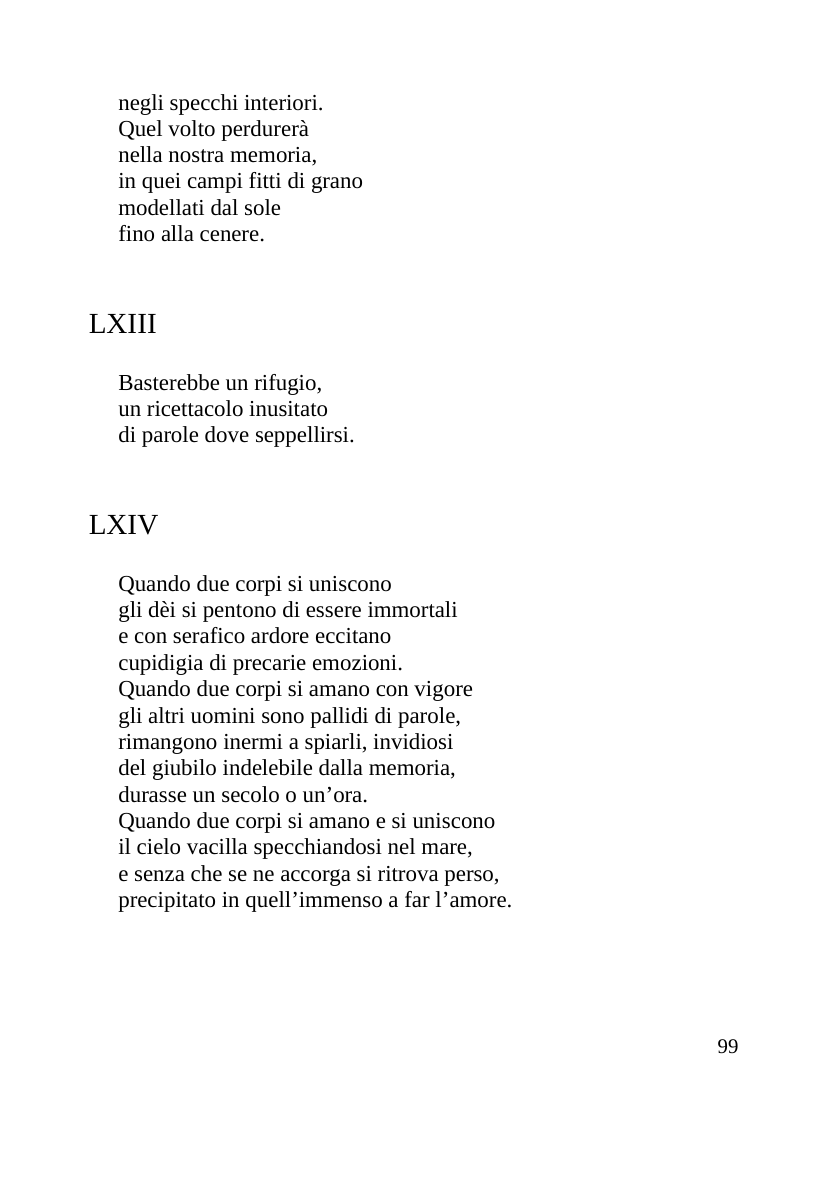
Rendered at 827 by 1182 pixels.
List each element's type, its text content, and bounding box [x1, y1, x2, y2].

text gli altri uomini sono pallidi di parole, [88, 702, 738, 728]
text Quando due corpi si uniscono [88, 570, 738, 596]
text durasse un secolo o un’ora. [88, 781, 738, 807]
text e con serafico ardore eccitano [88, 623, 738, 649]
text di parole dove seppellirsi. [88, 421, 738, 448]
text un ricettacolo inusitato [88, 395, 738, 421]
text del giubilo indelebile dalla memoria, [88, 754, 738, 781]
text precipitato in quell’immenso a far l’amore. [88, 886, 738, 912]
text rimangono inermi a spiarli, invidiosi [88, 728, 738, 754]
text Basterebbe un rifugio, [88, 369, 738, 395]
text nella nostra memoria, [88, 141, 738, 168]
text Quando due corpi si amano e si uniscono [88, 807, 738, 833]
text Quando due corpi si amano con vigore [88, 675, 738, 702]
text fino alla cenere. [88, 220, 738, 247]
text cupidigia di precarie emozioni. [88, 649, 738, 675]
text negli specchi interiori. [88, 88, 738, 115]
text modellati dal sole [88, 194, 738, 220]
text LXIII [88, 306, 738, 339]
text il cielo vacilla specchiandosi nel mare, [88, 833, 738, 860]
text e senza che se ne accorga si ritrova perso, [88, 860, 738, 886]
text LXIV [88, 507, 738, 540]
text Quel volto perdurerà [88, 115, 738, 141]
text in quei campi fitti di grano [88, 168, 738, 194]
text gli dèi si pentono di essere immortali [88, 596, 738, 623]
